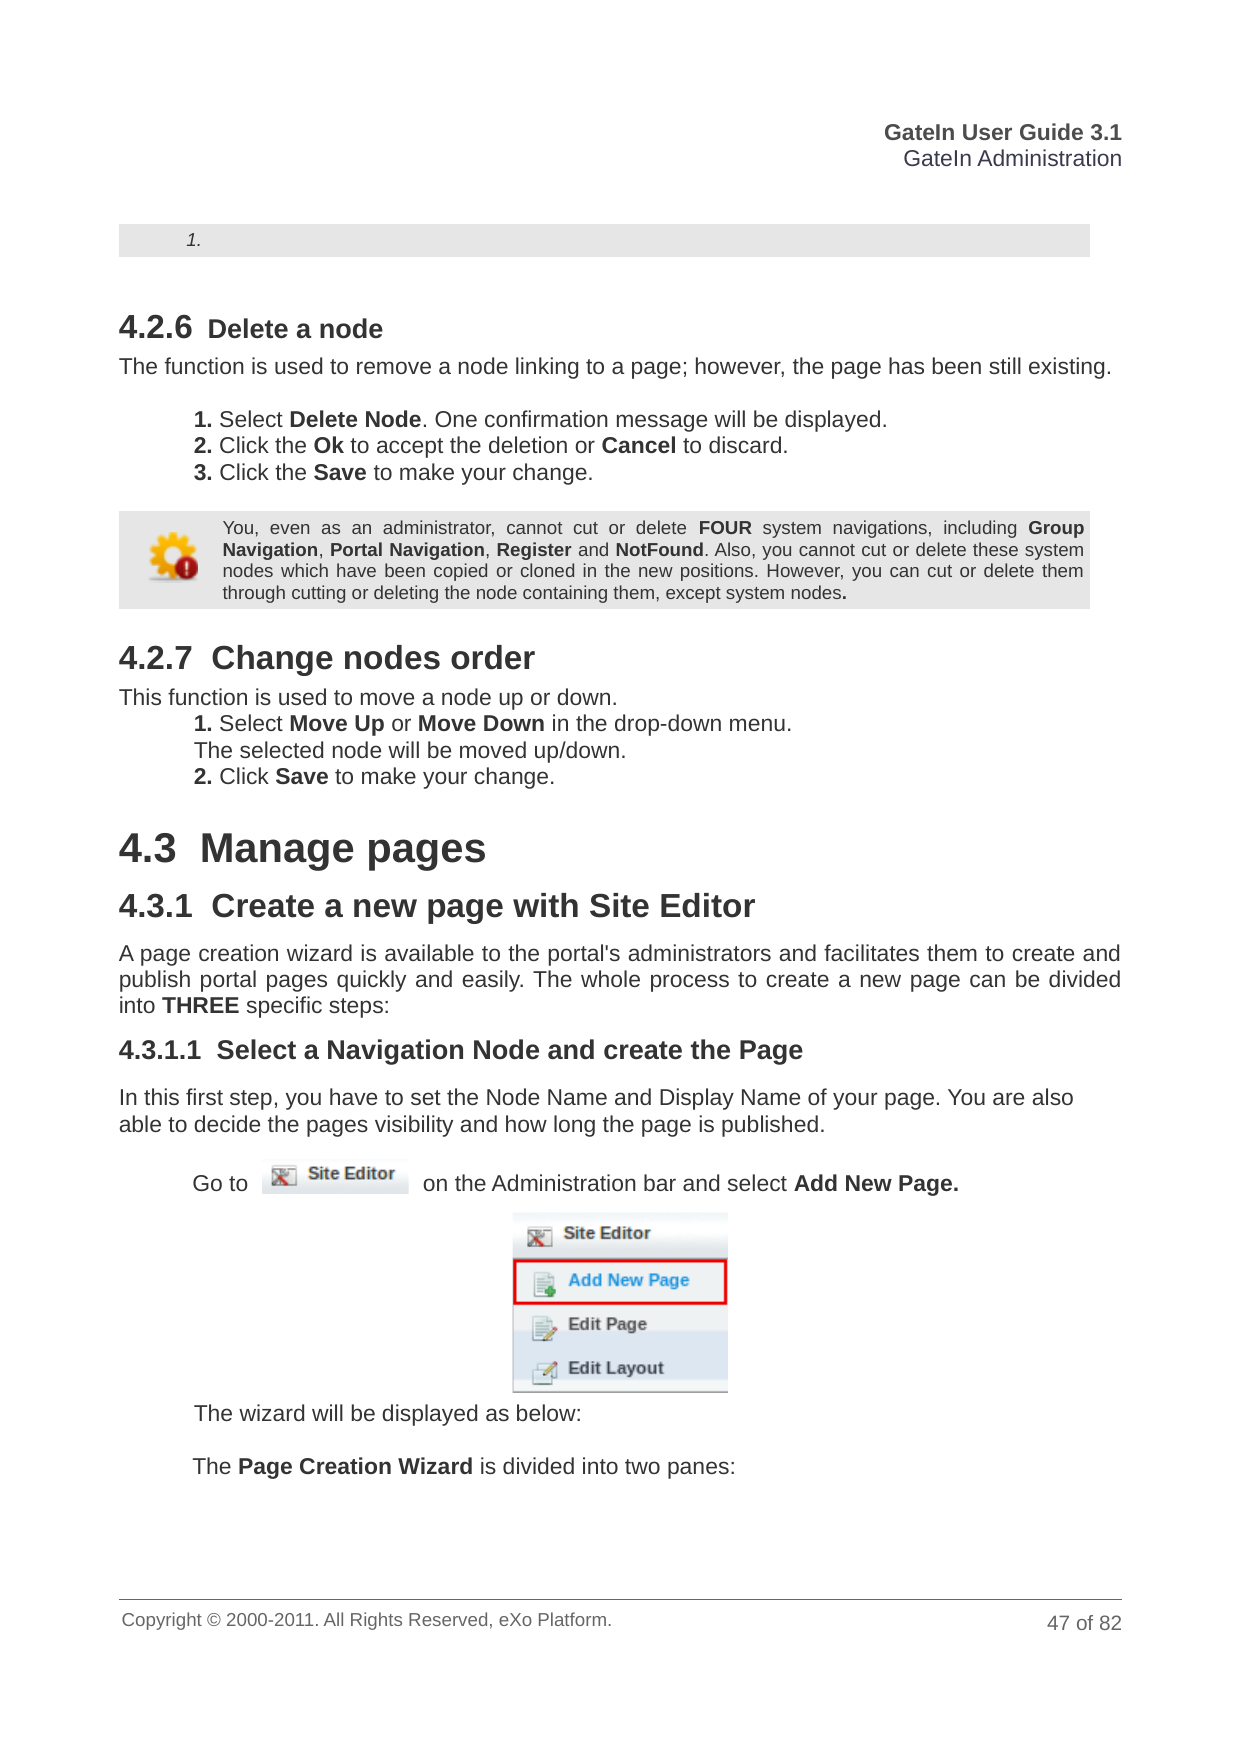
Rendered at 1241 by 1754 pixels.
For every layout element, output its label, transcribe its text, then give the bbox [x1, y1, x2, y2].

list 3. Click the Save to make your change. [156, 458, 1122, 485]
list 2. Click the Ok to accept the deletion or Cancel to discard. [156, 432, 1122, 458]
text The function is used to remove a node linking to a page; however, the page has been still existing. [118, 353, 1122, 379]
subtitle Delete a node [118, 307, 1122, 346]
list 1. Select Move Up or Move Down in the drop-down menu. [156, 710, 1122, 737]
subtitle Change nodes order [118, 638, 1122, 676]
table_header [119, 511, 217, 532]
picture [512, 1211, 728, 1393]
text The Page Creation Wizard is divided into two panes: [118, 1453, 1122, 1479]
picture [148, 532, 198, 583]
list 1. Select Delete Node. One confirmation message will be displayed. [156, 406, 1122, 432]
text Go to on the Administration bar and select Add New Page. [118, 1152, 1122, 1201]
table_header [119, 583, 217, 609]
table_header [119, 224, 217, 257]
list The wizard will be displayed as below: [156, 1393, 1122, 1427]
table_header [217, 224, 1090, 257]
subtitle Manage pages [118, 823, 1122, 871]
picture [262, 1159, 409, 1194]
table_header [198, 533, 217, 582]
list A page creation wizard is available to the portal's administrators and facilitates them to create and publish portal pages quickly and easily. The whole process to create a new page can be divided into THREE specific steps: [81, 939, 1122, 1019]
subtitle Create a new page with Site Editor [118, 886, 1122, 924]
text This function is used to move a node up or down. [45, 684, 1122, 710]
table_header [119, 533, 148, 582]
list In this first step, you have to set the Node Name and Display Name of your page. You are also able to decide the pages visibility and how long the page is published. [81, 1084, 1122, 1137]
table_header You, even as an administrator, cannot cut or delete FOUR system navigations, including Group Navigation, Portal Navigation, Register and NotFound. Also, you cannot cut or delete these system nodes which have been copied or cloned in the new positions. However, you can cut or delete them through cutting or deleting the node containing them, except system nodes. [217, 511, 1090, 609]
list 2. Click Save to make your change. [156, 763, 1122, 789]
list The selected node will be moved up/down. [156, 737, 1122, 763]
subtitle Select a Navigation Node and create the Page [118, 1034, 1122, 1065]
